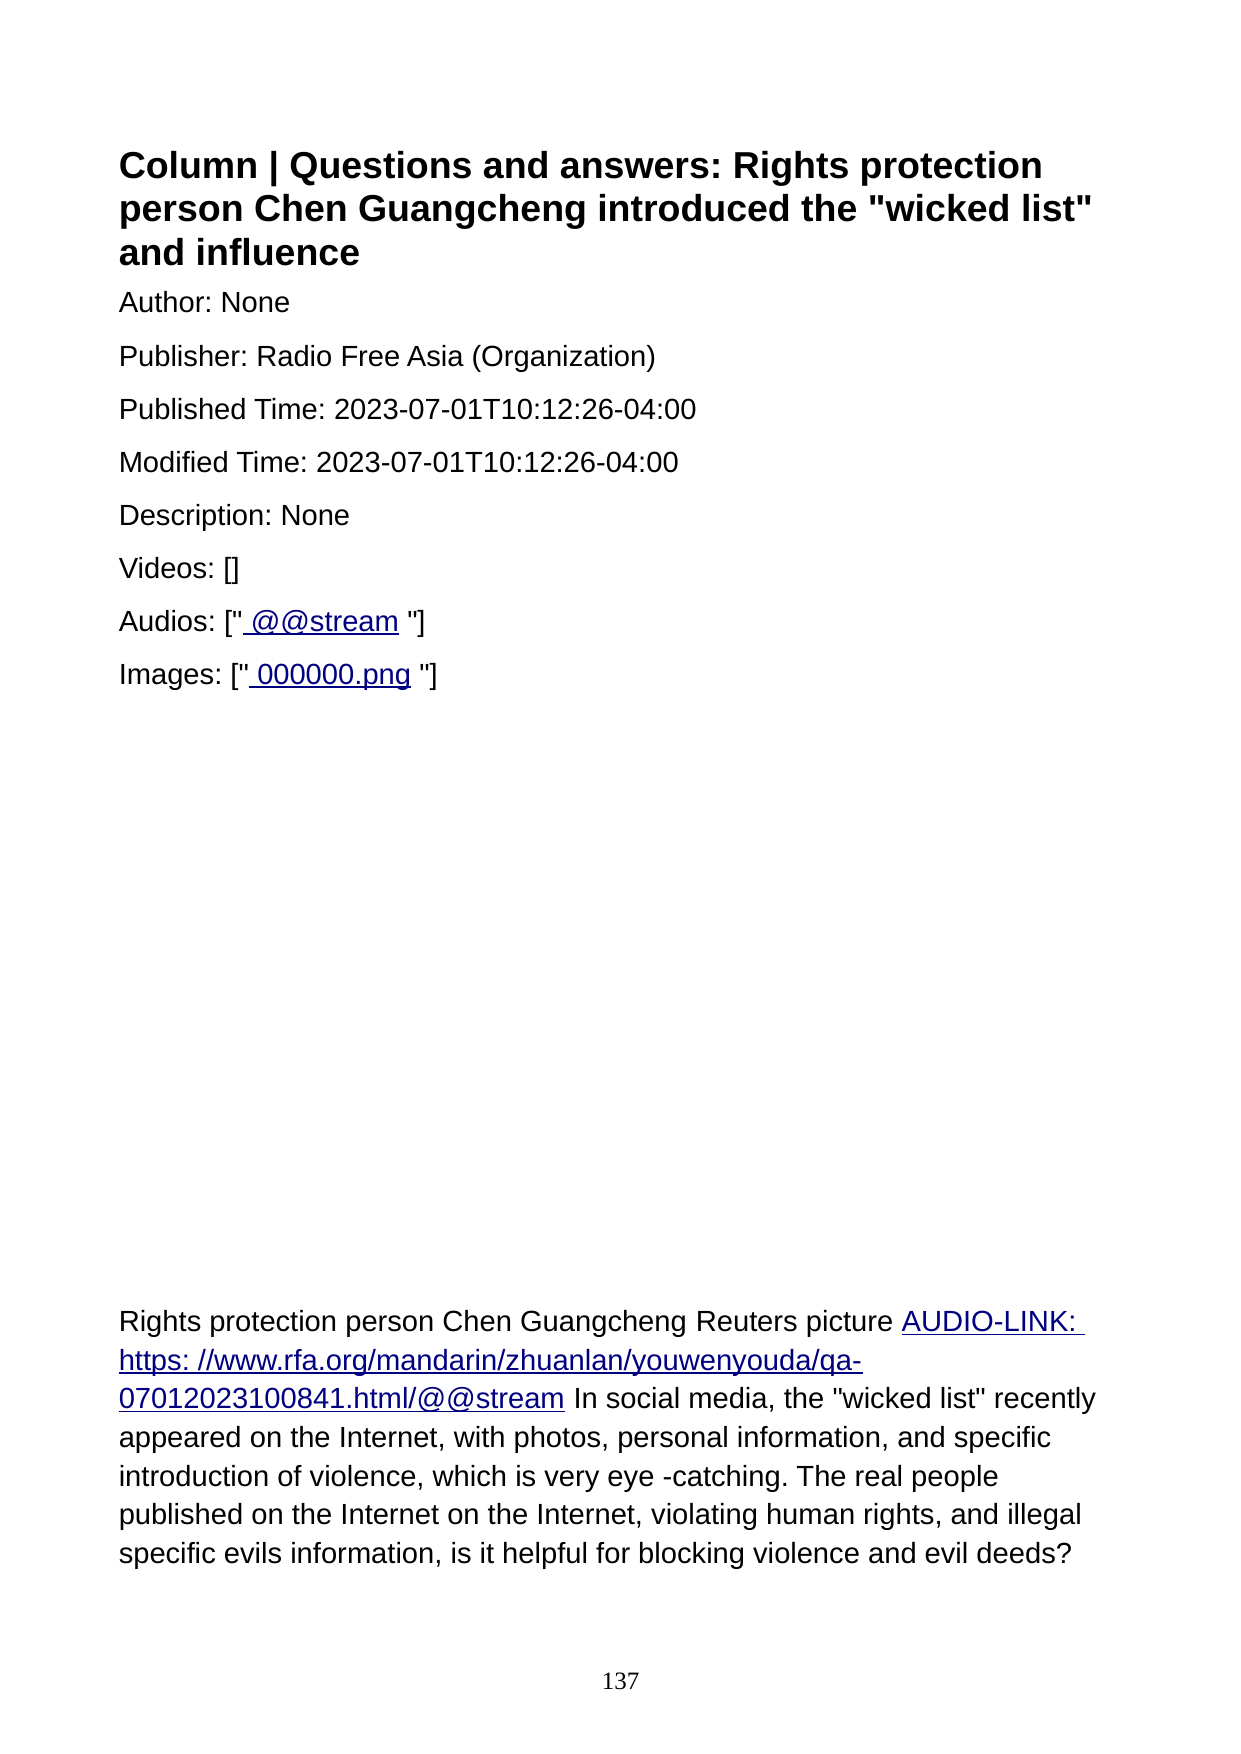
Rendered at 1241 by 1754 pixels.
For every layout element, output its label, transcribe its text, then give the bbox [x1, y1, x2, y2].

text Publisher: Radio Free Asia (Organization) [118, 338, 1122, 372]
text Description: None [118, 498, 1122, 531]
text Videos: [] [118, 551, 1122, 584]
text Audios: [" @@stream "] [118, 604, 1122, 638]
text Images: [" 000000.png "] [118, 657, 1122, 691]
text Published Time: 2023-07-01T10:12:26-04:00 [118, 392, 1122, 425]
text Modified Time: 2023-07-01T10:12:26-04:00 [118, 445, 1122, 478]
text Rights protection person Chen Guangcheng Reuters picture AUDIO-LINK: https: //www.rfa.org/mandarin/zhuanlan/youwenyouda/qa-07012023100841.html/@@stream In social media, the "wicked list" recently appeared on the Internet, with photos, personal information, and specific introduction of violence, which is very eye -catching. The real people published on the Internet on the Internet, violating human rights, and illegal specific evils information, is it helpful for blocking violence and evil deeds? [118, 710, 1122, 1569]
text Author: None [118, 285, 1122, 319]
subtitle Column | Questions and answers: Rights protection person Chen Guangcheng introduced the "wicked list" and influence [118, 143, 1122, 273]
